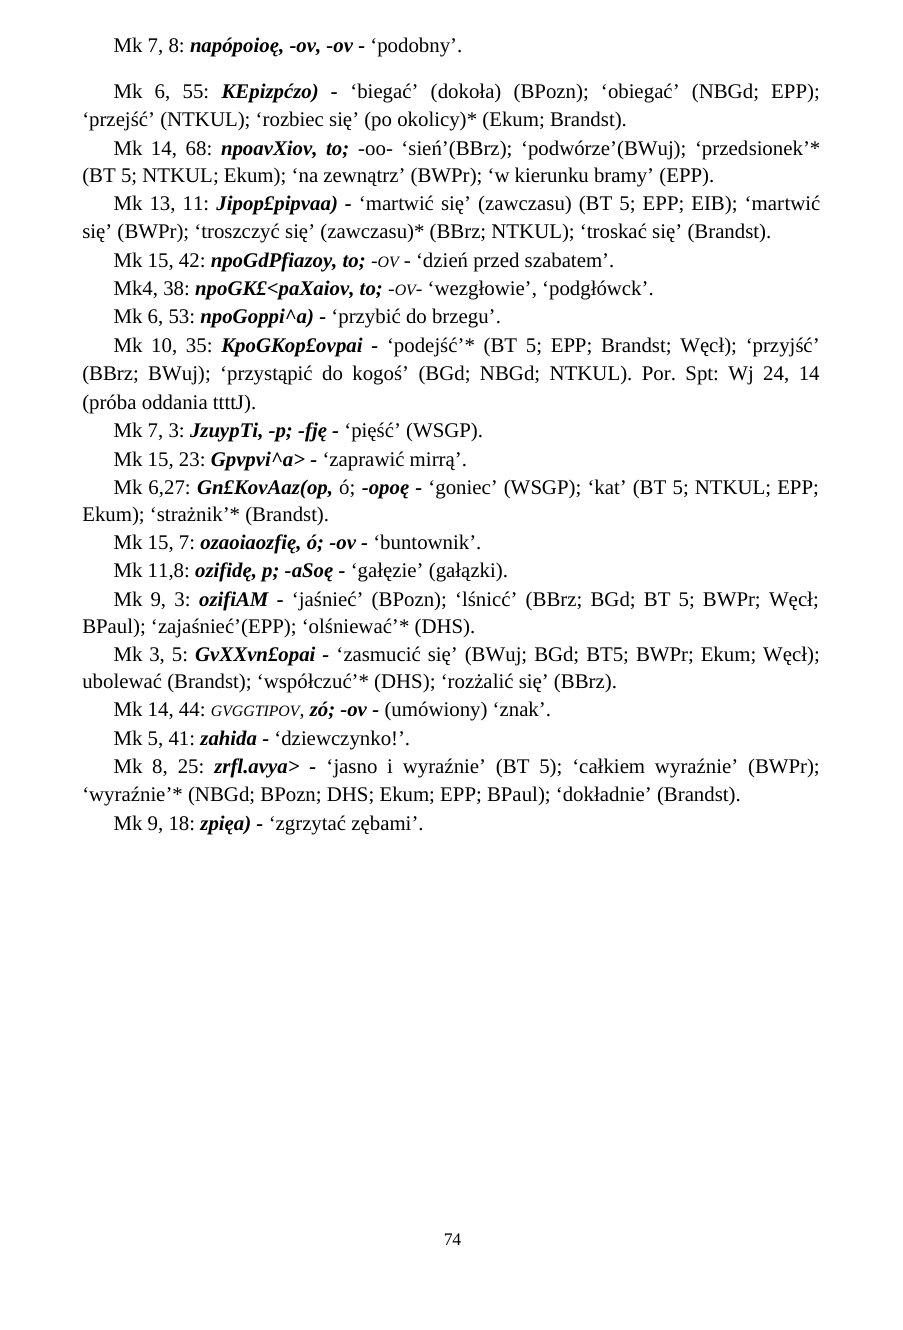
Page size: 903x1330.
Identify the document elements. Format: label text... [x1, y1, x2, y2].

text Mk 15, 23: Gpvpvi^a> - ‘zaprawić mirrą’. [82, 446, 820, 471]
text Mk 10, 35: KpoGKop£ovpai - ‘podejść’* (BT 5; EPP; Brandst; Węcł); ‘przyjść’ (BBrz; BWuj); ‘przystąpić do kogoś’ (BGd; NBGd; NTKUL). Por. Spt: Wj 24, 14 (próba oddania ttttJ). [82, 332, 820, 414]
text Mk 3, 5: GvXXvn£opai - ‘zasmucić się’ (BWuj; BGd; BT5; BWPr; Ekum; Węcł); ubolewać (Brandst); ‘współczuć’* (DHS); ‘rozżalić się’ (BBrz). [82, 642, 820, 693]
text Mk 7, 3: JzuypTi, -p; -fję - ‘pięść’ (WSGP). [82, 418, 820, 442]
text 74 [443, 1228, 467, 1249]
text Mk 6, 55: KEpizpćzo) - ‘biegać’ (dokoła) (BPozn); ‘obiegać’ (NBGd; EPP); ‘przejść’ (NTKUL); ‘rozbiec się’ (po okolicy)* (Ekum; Brandst). [82, 78, 820, 131]
text Mk 9, 3: ozifiAM - ‘jaśnieć’ (BPozn); ‘lśnicć’ (BBrz; BGd; BT 5; BWPr; Węcł; BPaul); ‘zajaśnieć’(EPP); ‘olśniewać’* (DHS). [82, 587, 820, 638]
text Mk 9, 18: zpięa) - ‘zgrzytać zębami’. [82, 811, 820, 835]
text Mk 15, 42: npoGdPfiazoy, to; -ov - ‘dzień przed szabatem’. [82, 247, 820, 272]
text Mk 14, 68: npoavXiov, to; -oo- ‘sień’(BBrz); ‘podwórze’(BWuj); ‘przed­sionek’* (BT 5; NTKUL; Ekum); ‘na zewnątrz’ (BWPr); ‘w kierunku bramy’ (EPP). [82, 136, 820, 187]
text Mk 6, 53: npoGoppi^a) - ‘przybić do brzegu’. [82, 304, 820, 328]
text Mk 7, 8: napópoioę, -ov, -ov - ‘podobny’. [82, 32, 820, 57]
text Mk 15, 7: ozaoiaozfię, ó; -ov - ‘buntownik’. [82, 530, 820, 554]
text Mk 11,8: ozifidę, p; -aSoę - ‘gałęzie’ (gałązki). [82, 558, 820, 582]
text Mk 14, 44: gvggtipov, zó; -ov - (umówiony) ‘znak’. [82, 697, 820, 721]
text Mk 8, 25: zrfl.avya> - ‘jasno i wyraźnie’ (BT 5); ‘całkiem wyraźnie’ (BWPr); ‘wyraźnie’* (NBGd; BPozn; DHS; Ekum; EPP; BPaul); ‘dokładnie’ (Brandst). [82, 754, 820, 806]
text Mk 6,27: Gn£KovAaz(op, ó; -opoę - ‘goniec’ (WSGP); ‘kat’ (BT 5; NTKUL; EPP; Ekum); ‘strażnik’* (Brandst). [82, 475, 820, 526]
text Mk4, 38: npoGK£<paXaiov, to; -ov- ‘wezgłowie’, ‘podgłówck’. [82, 276, 820, 300]
text Mk 13, 11: Jipop£pipvaa) - ‘martwić się’ (zawczasu) (BT 5; EPP; EIB); ‘mar­twić się’ (BWPr); ‘troszczyć się’ (zawczasu)* (BBrz; NTKUL); ‘troskać się’ (Brandst). [82, 191, 820, 243]
text Mk 5, 41: zahida - ‘dziewczynko!’. [82, 725, 820, 749]
